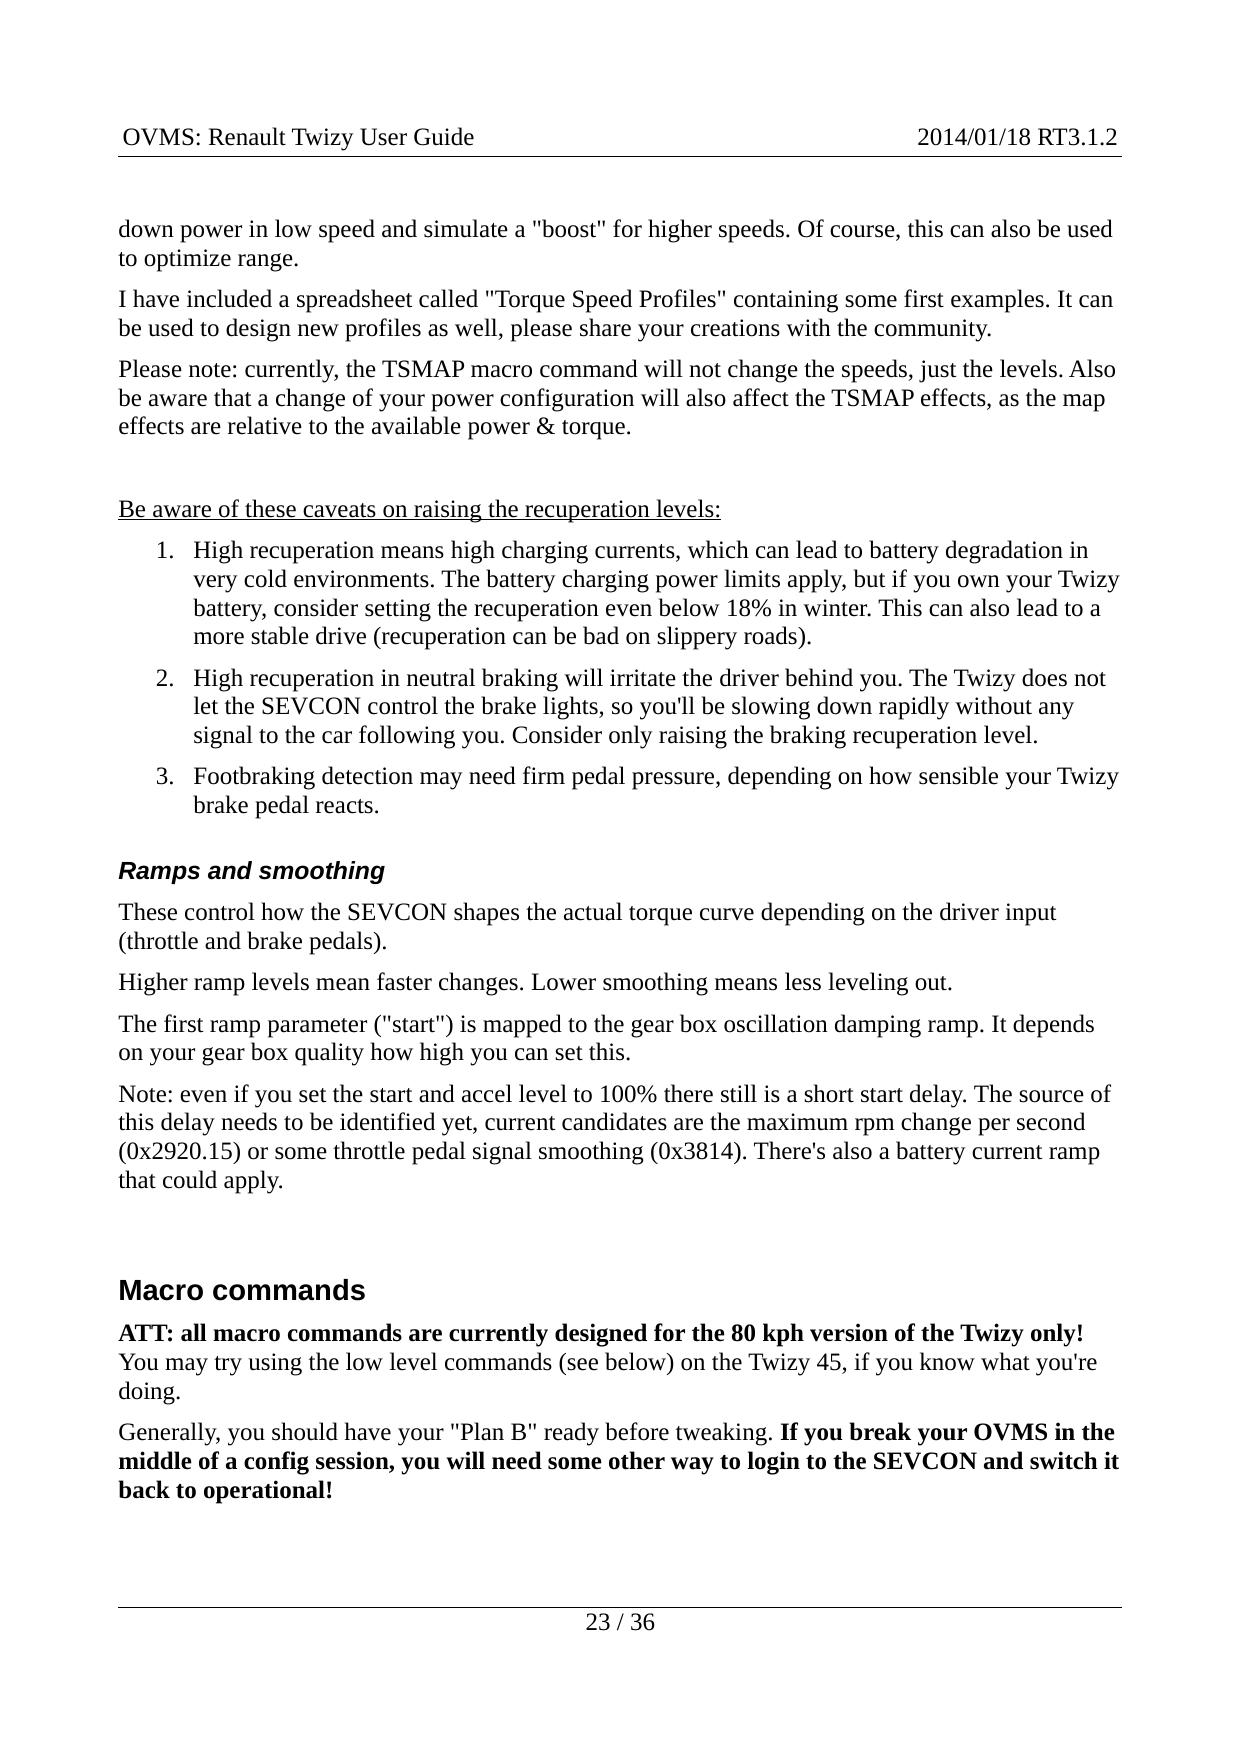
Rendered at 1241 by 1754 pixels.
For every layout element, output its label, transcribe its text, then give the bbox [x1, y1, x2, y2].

text down power in low speed and simulate a "boost" for higher speeds. Of course, this can also be used to optimize range. [118, 214, 1122, 271]
text Higher ramp levels mean faster changes. Lower smoothing means less leveling out. [118, 967, 1122, 996]
text Generally, you should have your "Plan B" ready before tweaking. If you break your OVMS in the middle of a config session, you will need some other way to login to the SEVCON and switch it back to operational! [118, 1417, 1122, 1503]
subtitle Ramps and smoothing [118, 856, 1122, 885]
list High recuperation in neutral braking will irritate the driver behind you. The Twizy does not let the SEVCON control the brake lights, so you'll be slowing down rapidly without any signal to the car following you. Consider only raising the braking recuperation level. [156, 663, 1122, 749]
list Footbraking detection may need firm pedal pressure, depending on how sensible your Twizy brake pedal reacts. [156, 761, 1122, 819]
text Be aware of these caveats on raising the recuperation levels: [118, 494, 1122, 523]
text Please note: currently, the TSMAP macro command will not change the speeds, just the levels. Also be aware that a change of your power configuration will also affect the TSMAP effects, as the map effects are relative to the available power & torque. [118, 354, 1122, 440]
text The first ramp parameter ("start") is mapped to the gear box oscillation damping ramp. It depends on your gear box quality how high you can set this. [118, 1009, 1122, 1066]
text These control how the SEVCON shapes the actual torque curve depending on the driver input (throttle and brake pedals). [118, 897, 1122, 955]
list High recuperation means high charging currents, which can lead to battery degradation in very cold environments. The battery charging power limits apply, but if you own your Twizy battery, consider setting the recuperation even below 18% in winter. This can also lead to a more stable drive (recuperation can be bad on slippery roads). [156, 535, 1122, 650]
subtitle Macro commands [118, 1272, 1122, 1306]
text I have included a spreadsheet called "Torque Speed Profiles" containing some first examples. It can be used to design new profiles as well, please share your creations with the community. [118, 284, 1122, 341]
text Note: even if you set the start and accel level to 100% there still is a short start delay. The source of this delay needs to be identified yet, current candidates are the maximum rpm change per second (0x2920.15) or some throttle pedal signal smoothing (0x3814). There's also a battery current ramp that could apply. [118, 1079, 1122, 1194]
text ATT: all macro commands are currently designed for the 80 kph version of the Twizy only! You may try using the low level commands (see below) on the Twizy 45, if you know what you're doing. [118, 1318, 1122, 1405]
